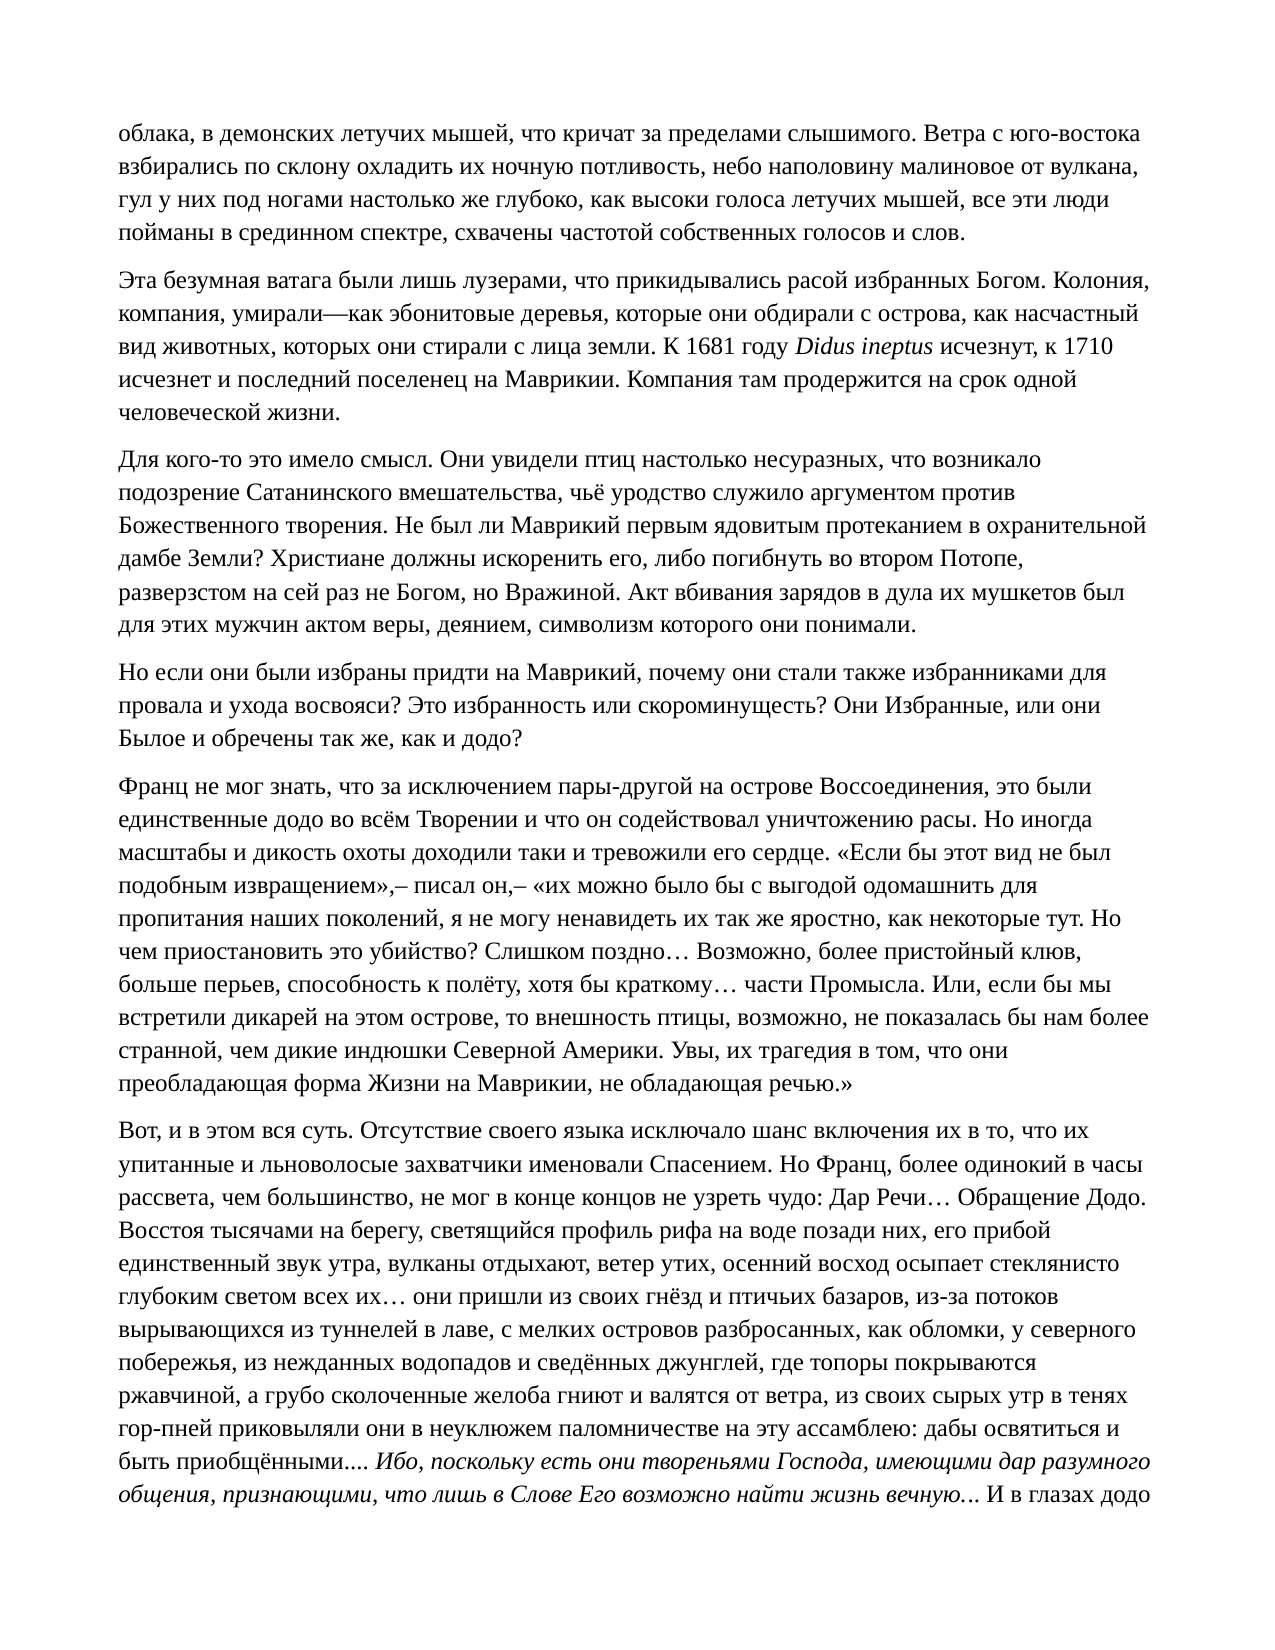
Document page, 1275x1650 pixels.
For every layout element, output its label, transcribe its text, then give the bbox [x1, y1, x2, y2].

text Для кого-то это имело смысл. Они увидели птиц настолько несуразных, что возникало подозрение Сатанинского вмешательства, чьё уродство служило аргументом против Божественного творения. Не был ли Маврикий первым ядовитым протеканием в охранительной дамбе Земли? Христиане должны искоренить его, либо погибнуть во втором Потопе, разверзстом на сей раз не Богом, но Вражиной. Акт вбивания зарядов в дула их мушкетов был для этих мужчин актом веры, деянием, символизм которого они понимали. [118, 444, 1157, 638]
text облака, в демонских летучих мышей, что кричат за пределами слышимого. Ветра с юго-востока взбирались по склону охладить их ночную потливость, небо наполовину малиновое от вулкана, гул у них под ногами настолько же глубоко, как высоки голоса летучих мышей, все эти люди пойманы в срединном спектре, схвачены частотой собственных голосов и слов. [118, 118, 1157, 246]
text Вот, и в этом вся суть. Отсутствие своего языка исключало шанс включения их в то, что их упитанные и льноволосые захватчики именовали Спасением. Но Франц, более одинокий в часы рассвета, чем большинство, не мог в конце концов не узреть чудо: Дар Речи… Обращение Додо. Восстоя тысячами на берегу, светящийся профиль рифа на воде позади них, его прибой единственный звук утра, вулканы отдыхают, ветер утих, осенний восход осыпает стеклянисто глубоким светом всех их… они пришли из своих гнёзд и птичьих базаров, из-за потоков вырывающихся из туннелей в лаве, с мелких островов разбросанных, как обломки, у северного побережья, из нежданных водопадов и сведённых джунглей, где топоры покрываются ржавчиной, а грубо сколоченные желоба гниют и валятся от ветра, из своих сырых утр в тенях гор-пней приковыляли они в неуклюжем паломничестве на эту ассамблею: дабы освятиться и быть приобщёнными.... Ибо, поскольку есть они твореньями Господа, имеющими дар разумного общения, признающими, что лишь в Слове Его возможно найти жизнь вечную... И в глазах додо [118, 1116, 1157, 1508]
text Франц не мог знать, что за исключением пары-другой на острове Воссоединения, это были единственные додо во всём Творении и что он содействовал уничтожению расы. Но иногда масштабы и дикость охоты доходили таки и тревожили его сердце. «Если бы этот вид не был подобным извращением»,– писал он,– «их можно было бы с выгодой одомашнить для пропитания наших поколений, я не могу ненавидеть их так же яростно, как некоторые тут. Но чем приостановить это убийство? Слишком поздно… Возможно, более пристойный клюв, больше перьев, способность к полёту, хотя бы краткому… части Промысла. Или, если бы мы встретили дикарей на этом острове, то внешность птицы, возможно, не показалась бы нам более странной, чем дикие индюшки Северной Америки. Увы, их трагедия в том, что они преобладающая форма Жизни на Маврикии, не обладающая речью.» [118, 771, 1157, 1097]
text Но если они были избраны придти на Маврикий, почему они стали также избранниками для провала и ухода восвояси? Это избранность или скороминущесть? Они Избранные, или они Былое и обречены так же, как и додо? [118, 657, 1157, 752]
text Эта безумная ватага были лишь лузерами, что прикидывались расой избранных Богом. Колония, компания, умирали—как эбонитовые деревья, которые они обдирали с острова, как насчастный вид животных, которых они стирали с лица земли. К 1681 году Didus ineptus исчезнут, к 1710 исчезнет и последний поселенец на Маврикии. Компания там продержится на срок одной человеческой жизни. [118, 265, 1157, 426]
